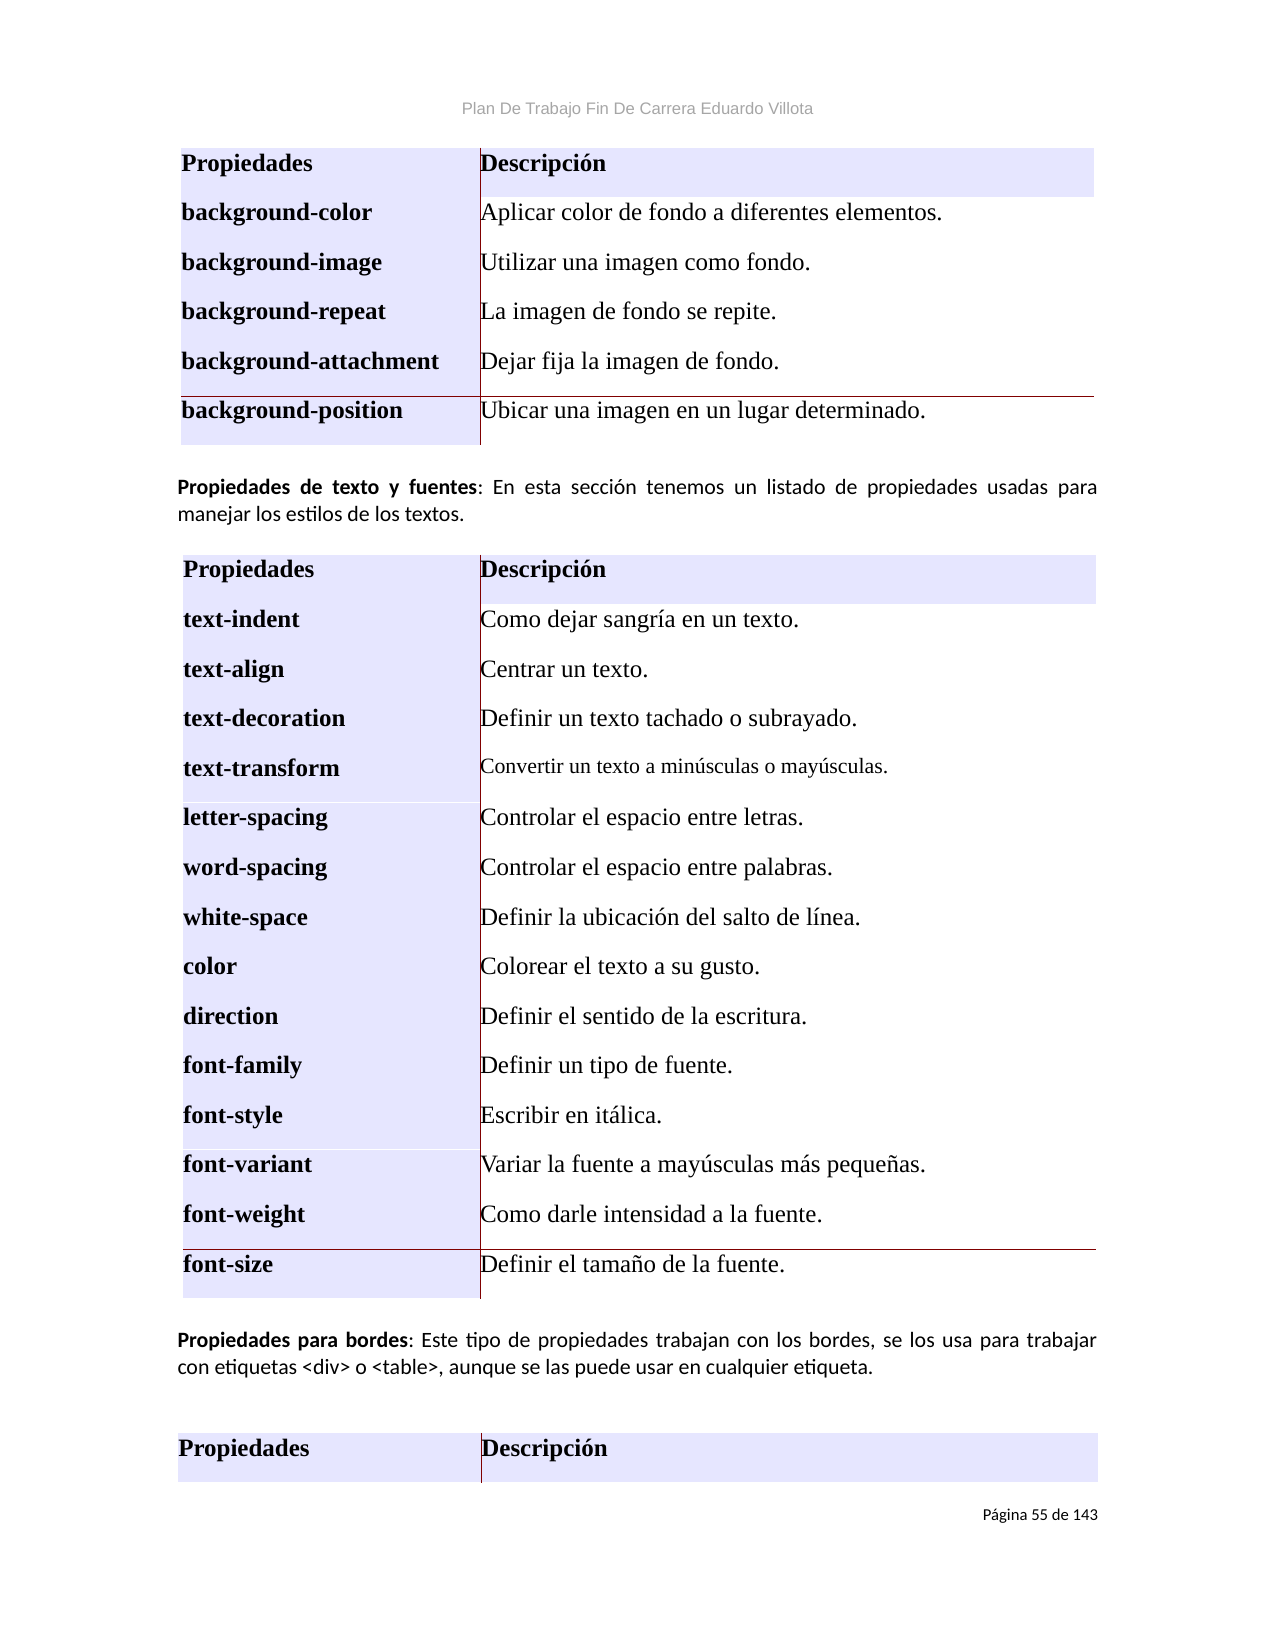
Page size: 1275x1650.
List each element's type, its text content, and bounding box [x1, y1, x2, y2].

table_cell Aplicar color de fondo a diferentes elementos. [481, 197, 1094, 247]
table_cell color [183, 951, 480, 1001]
table_cell background-color [181, 197, 480, 247]
table_cell text-decoration [183, 703, 480, 753]
table_cell Colorear el texto a su gusto. [481, 951, 1096, 1001]
table_cell Como darle intensidad a la fuente. [481, 1199, 1096, 1249]
table_header Descripción [481, 555, 1096, 604]
table_cell Definir un tipo de fuente. [481, 1050, 1096, 1100]
table_cell background-attachment [181, 346, 480, 396]
table_cell font-variant [183, 1150, 480, 1199]
table_cell Definir el sentido de la escritura. [481, 1001, 1096, 1050]
table_cell word-spacing [183, 852, 480, 902]
table_cell Como dejar sangría en un texto. [481, 604, 1096, 654]
table_cell background-image [181, 247, 480, 296]
table_header Descripción [481, 148, 1094, 197]
table_header Propiedades [181, 148, 480, 197]
table_cell Controlar el espacio entre letras. [481, 803, 1096, 852]
table_cell Centrar un texto. [481, 654, 1096, 703]
table_cell La imagen de fondo se repite. [481, 296, 1094, 346]
text Propiedades de texto y fuentes: En esta sección tenemos un listado de propiedades usadas para manejar los estilos de los textos. [177, 473, 1098, 527]
table_cell Ubicar una imagen en un lugar determinado. [481, 397, 1094, 445]
text Propiedades para bordes: Este tipo de propiedades trabajan con los bordes, se los usa para trabajar con etiquetas <div> o <table>, aunque se las puede usar en cualquier etiqueta. [177, 1326, 1098, 1380]
table_cell font-weight [183, 1199, 480, 1249]
table_cell white-space [183, 902, 480, 951]
table_cell font-size [183, 1250, 480, 1298]
table_cell Convertir un texto a minúsculas o mayúsculas. [481, 753, 1096, 802]
table_cell font-family [183, 1050, 480, 1100]
table_cell Escribir en itálica. [481, 1100, 1096, 1149]
table_cell Definir el tamaño de la fuente. [481, 1250, 1096, 1298]
table_cell background-position [181, 397, 480, 445]
table_cell font-style [183, 1100, 480, 1149]
table_cell Utilizar una imagen como fondo. [481, 247, 1094, 296]
table_cell letter-spacing [183, 803, 480, 852]
table_cell background-repeat [181, 296, 480, 346]
table_cell Definir un texto tachado o subrayado. [481, 703, 1096, 753]
table_header Propiedades [178, 1433, 481, 1482]
table_cell text-align [183, 654, 480, 703]
table_cell text-indent [183, 604, 480, 654]
table_cell Dejar fija la imagen de fondo. [481, 346, 1094, 396]
table_cell Variar la fuente a mayúsculas más pequeñas. [481, 1150, 1096, 1199]
table_header Descripción [482, 1433, 1098, 1482]
table_header Propiedades [183, 555, 480, 604]
table_cell text-transform [183, 753, 480, 802]
table_cell Definir la ubicación del salto de línea. [481, 902, 1096, 951]
table_cell direction [183, 1001, 480, 1050]
table_cell Controlar el espacio entre palabras. [481, 852, 1096, 902]
